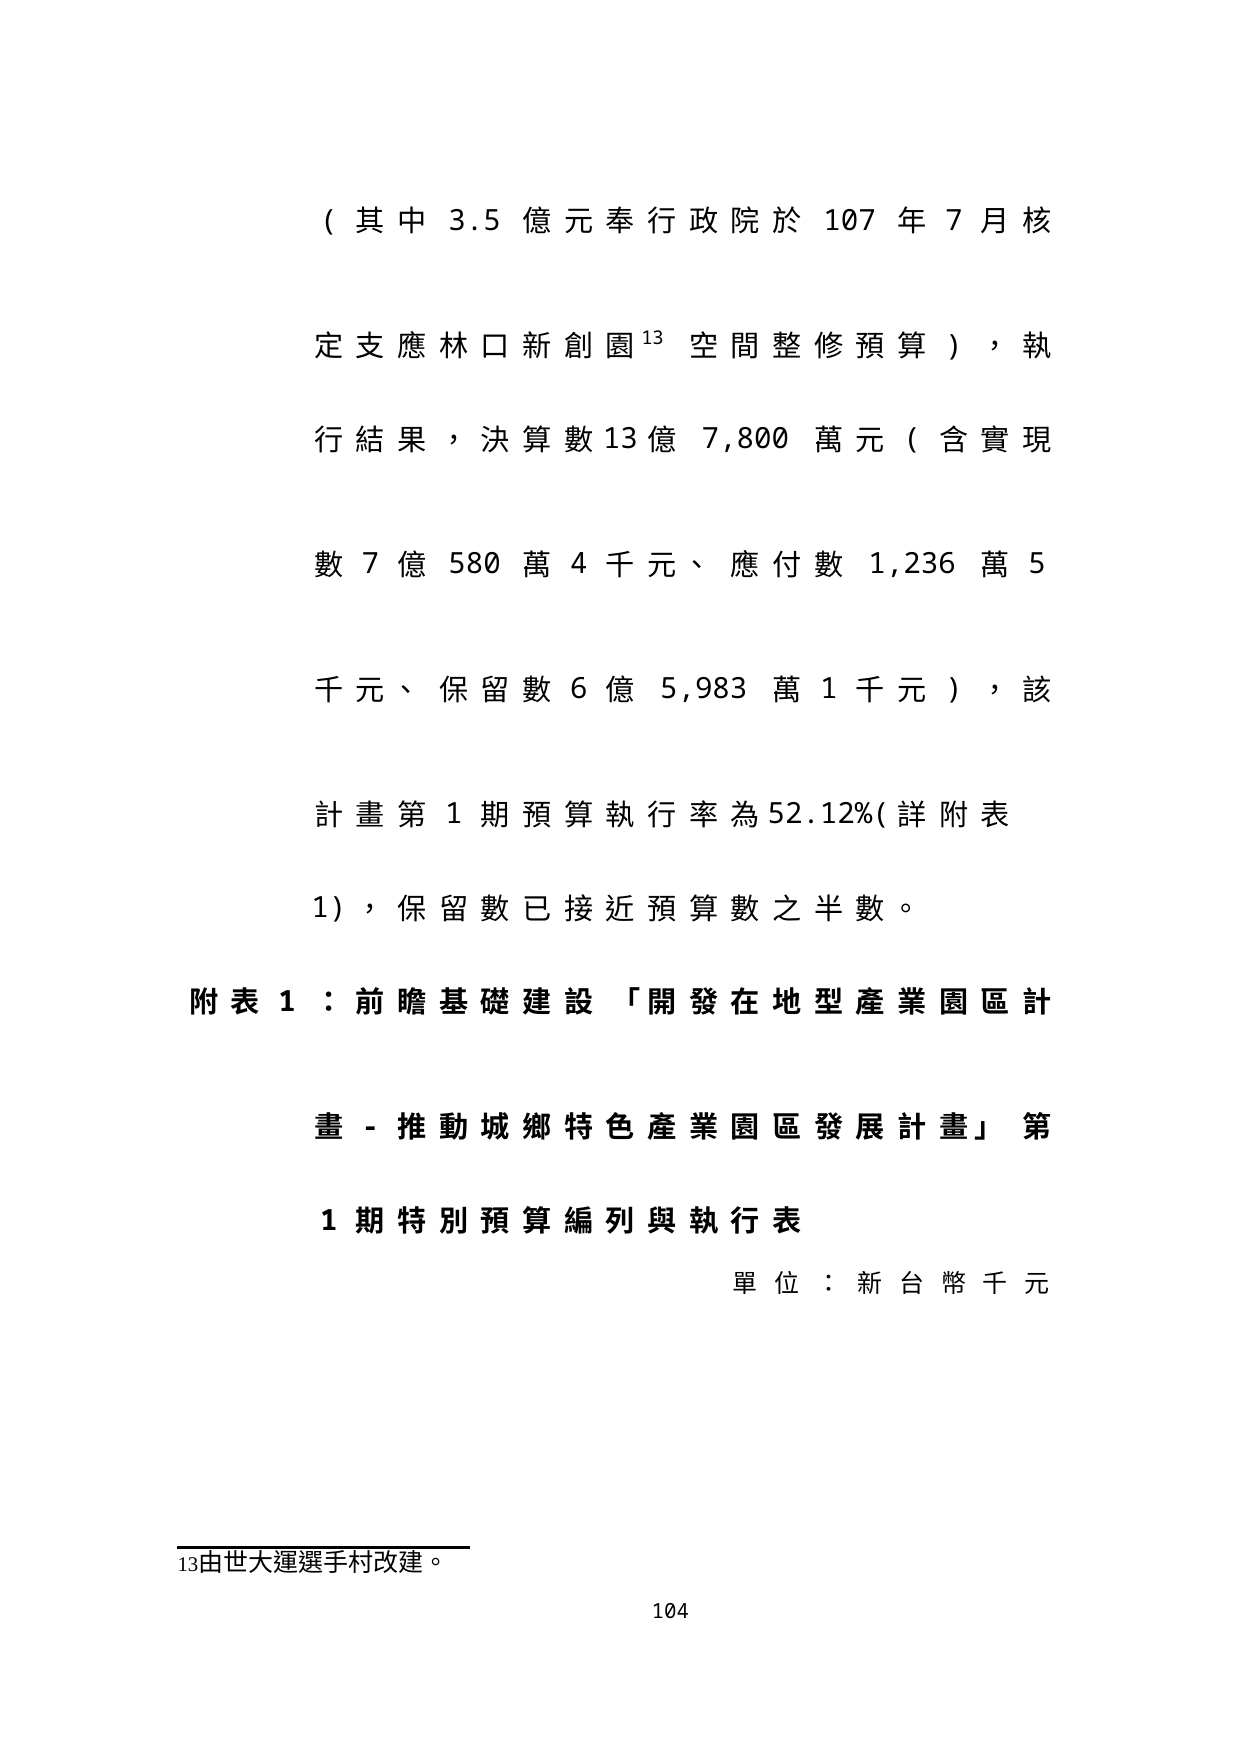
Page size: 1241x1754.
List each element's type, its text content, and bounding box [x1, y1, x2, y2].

text 單位：新台幣千元 [183, 1240, 1058, 1302]
text 由世大運選手村改建。 [177, 1548, 1063, 1577]
text 附表1：前瞻基礎建設「開發在地型產業園區計畫-推動城鄉特色產業園區發展計畫」第1期特別預算編列與執行表 [183, 927, 1058, 1240]
text (其中3.5億元奉行政院於107年7月核定支應林口新創園空間整修預算)，執行結果，決算數13億7,800萬元(含實現數7億580萬4千元、應付數1,236萬5千元、保留數6億5,983萬1千元)，該計畫第1期預算執行率為52.12%(詳附表1)，保留數已接近預算數之半數。 [271, 177, 1058, 927]
